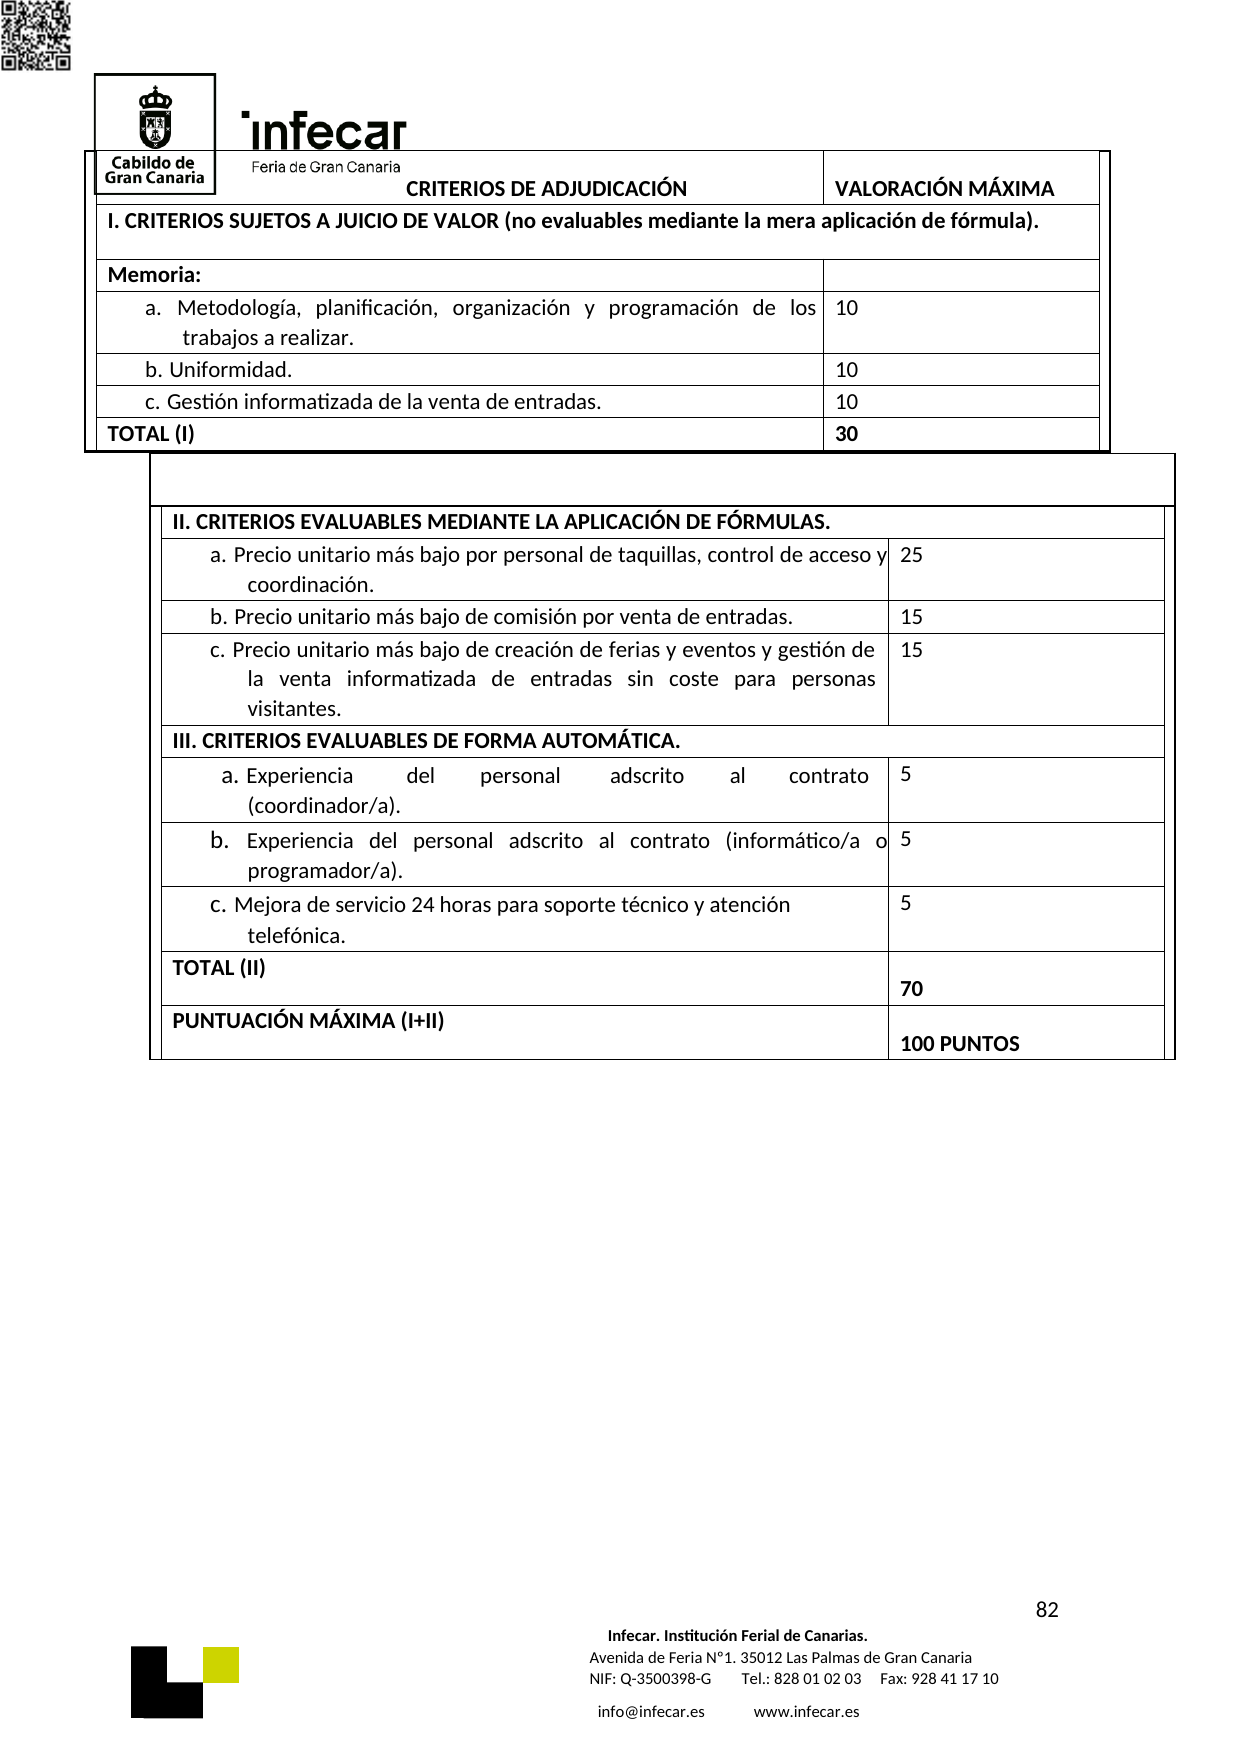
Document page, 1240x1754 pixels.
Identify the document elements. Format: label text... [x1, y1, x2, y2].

table_cell a. Metodología, planificación, organización y programación de los trabajos a realizar. [97, 292, 823, 353]
table_cell PUNTUACIÓN MÁXIMA (I+II) [162, 1006, 888, 1059]
table_cell 15 [889, 634, 1164, 724]
table_cell b. Experiencia del personal adscrito al contrato (informático/a o programador/a). [162, 823, 888, 886]
table_cell 100 PUNTOS [889, 1006, 1164, 1059]
table_cell [1100, 152, 1109, 450]
table_cell 10 [824, 386, 1099, 417]
table_cell 5 [889, 823, 1164, 886]
table_header K. CRITERIOS DE ADJUDICACIÓN [151, 454, 1174, 505]
table_cell I. CRITERIOS SUJETOS A JUICIO DE VALOR (no evaluables mediante la mera aplicación de fórmula). [97, 205, 1099, 258]
table_cell c. Precio unitario más bajo de creación de ferias y eventos y gestión de la venta informatizada de entradas sin coste para personas visitantes. [162, 634, 888, 724]
table_cell a. Experiencia del personal adscrito al contrato (coordinador/a). [162, 758, 888, 822]
table_cell [1165, 507, 1174, 1059]
table_cell c. Gestión informatizada de la venta de entradas. [97, 386, 823, 417]
table_cell c. Mejora de servicio 24 horas para soporte técnico y atención telefónica. [162, 887, 888, 951]
table_cell 30 [824, 418, 1099, 450]
table_cell CRITERIOS DE ADJUDICACIÓN [97, 151, 823, 204]
table_cell a. Precio unitario más bajo por personal de taquillas, control de acceso y coordinación. [162, 539, 888, 600]
table_cell 5 [889, 758, 1164, 822]
table_cell [151, 507, 161, 1059]
table_cell TOTAL (I) [97, 418, 823, 450]
table_cell TOTAL (II) [162, 952, 888, 1004]
table_cell 70 [889, 952, 1164, 1004]
table_cell II. CRITERIOS EVALUABLES MEDIANTE LA APLICACIÓN DE FÓRMULAS. [162, 507, 1164, 538]
table_cell III. CRITERIOS EVALUABLES DE FORMA AUTOMÁTICA. [162, 726, 1164, 757]
table_cell 5 [889, 887, 1164, 951]
table_cell VALORACIÓN MÁXIMA [824, 151, 1099, 204]
table_cell b. Uniformidad. [97, 354, 823, 385]
table_cell b. Precio unitario más bajo de comisión por venta de entradas. [162, 601, 888, 633]
table_cell 15 [889, 601, 1164, 633]
table_cell [86, 152, 96, 450]
table_cell Memoria: [97, 260, 823, 291]
table_cell 25 [889, 539, 1164, 600]
table_cell [824, 260, 1099, 291]
table_cell 10 [824, 292, 1099, 353]
table_cell 10 [824, 354, 1099, 385]
